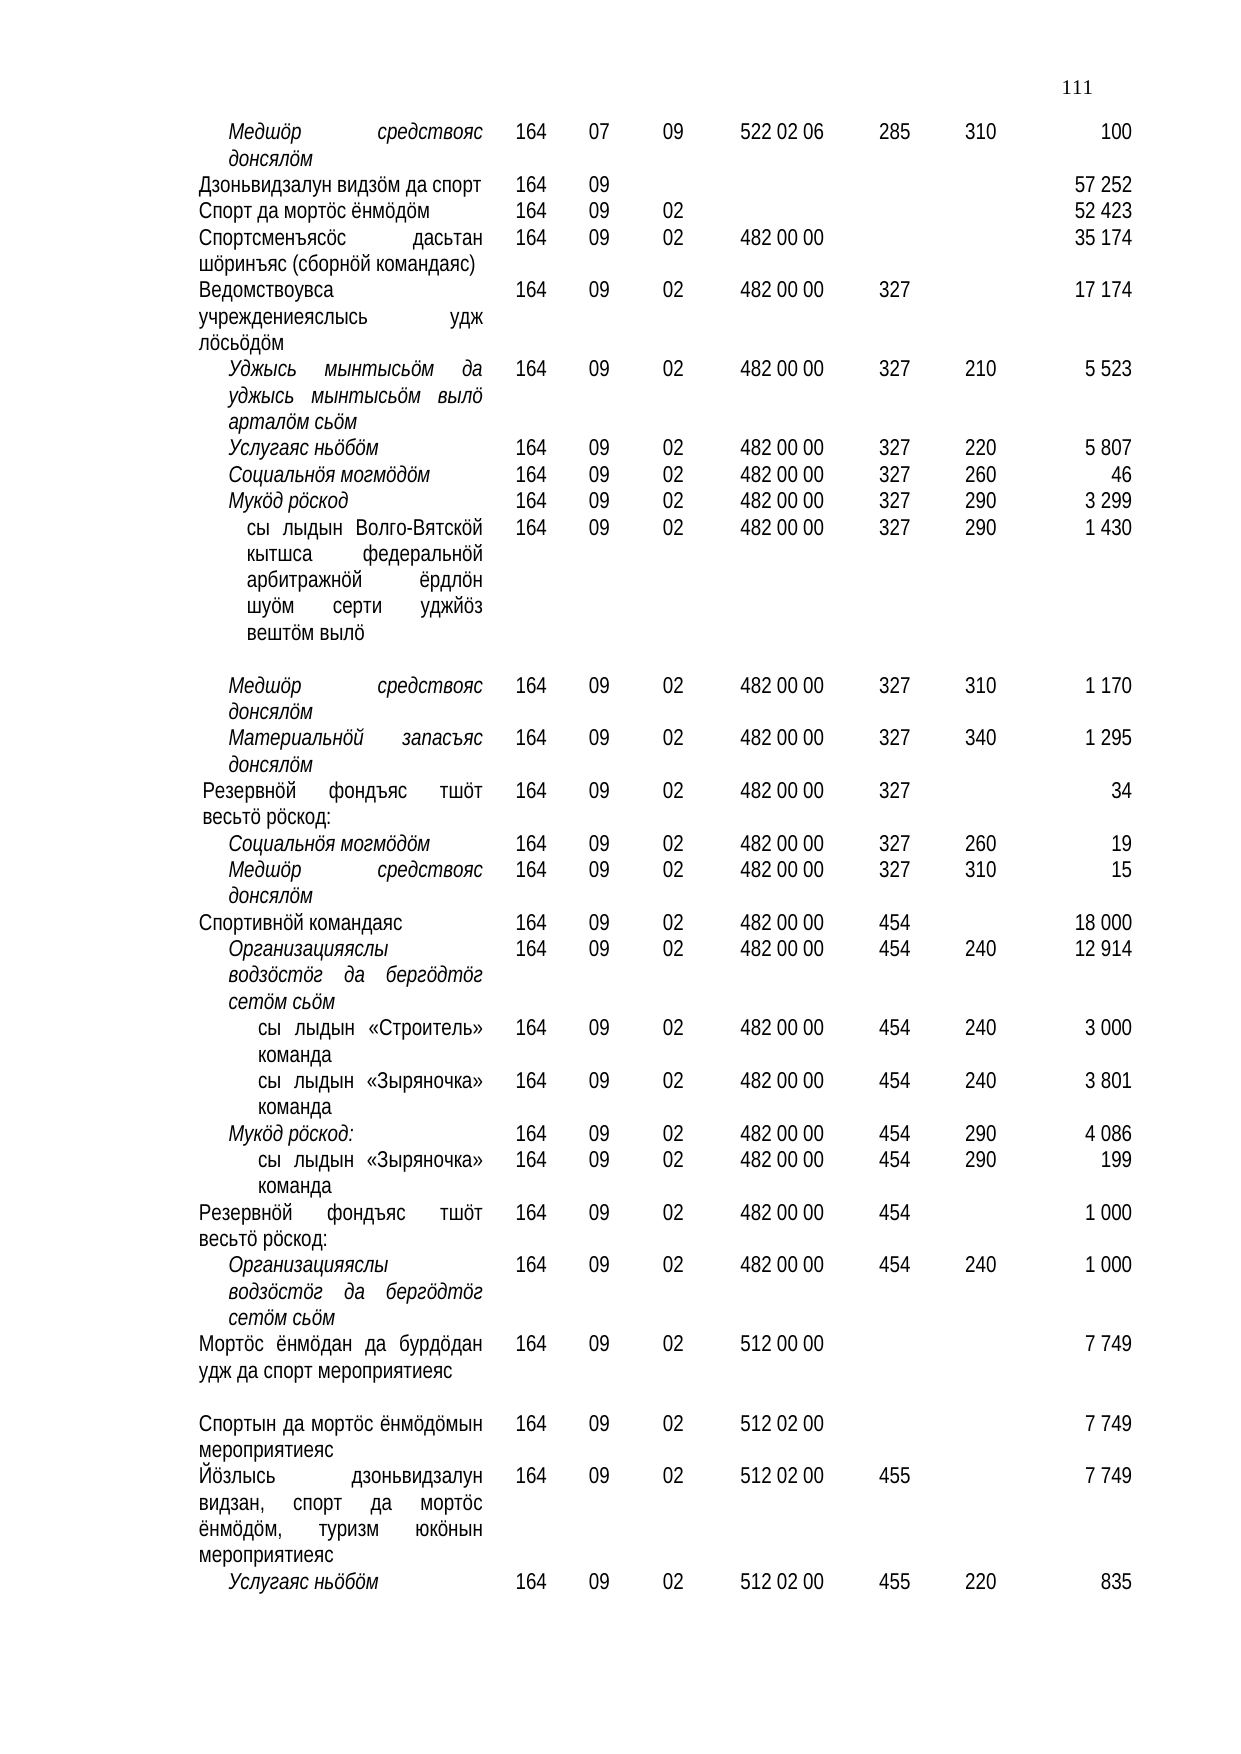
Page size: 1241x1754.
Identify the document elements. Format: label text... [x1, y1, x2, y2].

table_cell 46 [1021, 461, 1143, 487]
table_cell 15 [1021, 856, 1143, 909]
table_cell [1143, 276, 1240, 355]
table_cell 02 [631, 355, 716, 434]
table_cell 164 [494, 1251, 568, 1330]
table_cell Мортöс ёнмöдан да бурдöдан удж да спорт мероприятиеяс [188, 1330, 494, 1409]
table_cell 09 [568, 672, 631, 724]
table_cell 02 [631, 1251, 716, 1330]
table_cell 02 [631, 830, 716, 856]
table_cell 164 [494, 724, 568, 777]
table_cell Организацияяслы водзöстöг да бергöдтöг сетöм сьöм [188, 1251, 494, 1330]
table_cell [849, 224, 941, 276]
table_cell 482 00 00 [716, 514, 848, 672]
table_cell 09 [568, 1146, 631, 1199]
table_cell 164 [494, 1199, 568, 1251]
table_cell 290 [941, 1146, 1021, 1199]
table_cell 454 [849, 1120, 941, 1146]
table_cell [849, 171, 941, 197]
table_cell 09 [568, 1410, 631, 1462]
table_cell 164 [494, 514, 568, 672]
table_cell 09 [568, 1014, 631, 1067]
table_cell Услугаяс ньöбöм [188, 1568, 494, 1594]
table_cell Услугаяс ньöбöм [188, 434, 494, 461]
table_cell [1143, 1251, 1240, 1330]
table_cell 7 749 [1021, 1330, 1143, 1409]
table_cell 09 [568, 724, 631, 777]
table_cell 482 00 00 [716, 777, 848, 830]
table_cell [1143, 171, 1240, 197]
table_cell [941, 1410, 1021, 1462]
table_cell 09 [568, 935, 631, 1014]
table_cell 4 086 [1021, 1120, 1143, 1146]
table_cell Йöзлысь дзоньвидзалун видзан, спорт да мортöс ёнмöдöм, туризм юкöнын мероприятиеяс [188, 1462, 494, 1568]
table_cell [631, 171, 716, 197]
table_cell 482 00 00 [716, 1067, 848, 1119]
table_cell 1 000 [1021, 1251, 1143, 1330]
table_cell 482 00 00 [716, 1146, 848, 1199]
table_cell 1 000 [1021, 1199, 1143, 1251]
table_cell [941, 197, 1021, 223]
table_cell Социальнöя могмöдöм [188, 830, 494, 856]
table_cell 3 000 [1021, 1014, 1143, 1067]
table_cell 482 00 00 [716, 487, 848, 513]
table_cell 09 [568, 1067, 631, 1119]
table_cell 455 [849, 1462, 941, 1568]
table_cell 100 [1021, 118, 1143, 171]
table_cell 522 02 06 [716, 118, 848, 171]
table_cell 02 [631, 856, 716, 909]
table_cell 09 [568, 830, 631, 856]
table_cell 02 [631, 1120, 716, 1146]
table_cell 454 [849, 909, 941, 935]
table_cell 835 [1021, 1568, 1143, 1594]
table_cell [1143, 461, 1240, 487]
table_cell 52 423 [1021, 197, 1143, 223]
table_cell 09 [568, 171, 631, 197]
table_cell 02 [631, 1568, 716, 1594]
table_cell 164 [494, 1410, 568, 1462]
table_cell 57 252 [1021, 171, 1143, 197]
table_cell 34 [1021, 777, 1143, 830]
table_cell 454 [849, 1251, 941, 1330]
table_cell 164 [494, 1120, 568, 1146]
table_cell 454 [849, 1014, 941, 1067]
table_cell 35 174 [1021, 224, 1143, 276]
table_cell 02 [631, 777, 716, 830]
table_cell 09 [568, 224, 631, 276]
table_cell 290 [941, 1120, 1021, 1146]
table_cell 19 [1021, 830, 1143, 856]
table_cell 09 [568, 1251, 631, 1330]
table_cell 240 [941, 935, 1021, 1014]
table_cell [941, 1330, 1021, 1409]
table_cell 482 00 00 [716, 672, 848, 724]
table_cell 327 [849, 672, 941, 724]
table_cell [1143, 935, 1240, 1014]
table_cell Спорт да мортöс ёнмöдöм [188, 197, 494, 223]
table_cell 02 [631, 909, 716, 935]
table_cell 240 [941, 1251, 1021, 1330]
table_cell 482 00 00 [716, 1120, 848, 1146]
table_cell 02 [631, 276, 716, 355]
table_cell [1143, 724, 1240, 777]
table_cell Ведомствоувса учреждениеяслысь удж лöсьöдöм [188, 276, 494, 355]
table_cell [1143, 777, 1240, 830]
table_cell [1143, 197, 1240, 223]
table_cell [1143, 830, 1240, 856]
table_cell 454 [849, 1067, 941, 1119]
table_cell Медшöр средствояс донсялöм [188, 118, 494, 171]
table_cell 327 [849, 830, 941, 856]
table_cell Медшöр средствояс донсялöм [188, 856, 494, 909]
table_cell 164 [494, 224, 568, 276]
table_cell [716, 197, 848, 223]
table_cell [1143, 1568, 1240, 1594]
table_cell 327 [849, 514, 941, 672]
table_cell 164 [494, 909, 568, 935]
table_cell [716, 171, 848, 197]
table_cell 310 [941, 856, 1021, 909]
table_cell 482 00 00 [716, 830, 848, 856]
table_cell 164 [494, 935, 568, 1014]
table_cell 164 [494, 1330, 568, 1409]
table_cell 512 02 00 [716, 1462, 848, 1568]
table_cell [1143, 434, 1240, 461]
table_cell Медшöр средствояс донсялöм [188, 672, 494, 724]
table_cell 164 [494, 461, 568, 487]
table_cell 5 523 [1021, 355, 1143, 434]
table_cell [1143, 514, 1240, 672]
table_cell [1143, 487, 1240, 513]
table_cell сы лыдын «Зыряночка» команда [188, 1146, 494, 1199]
table_cell [1143, 118, 1240, 171]
table_cell 327 [849, 777, 941, 830]
table_cell 164 [494, 1014, 568, 1067]
table_cell 09 [568, 856, 631, 909]
table_cell 07 [568, 118, 631, 171]
table_cell 02 [631, 197, 716, 223]
table_cell 02 [631, 1410, 716, 1462]
table_cell 09 [568, 1462, 631, 1568]
table_cell 09 [568, 355, 631, 434]
table_cell 454 [849, 935, 941, 1014]
table_cell 12 914 [1021, 935, 1143, 1014]
table_cell 164 [494, 1462, 568, 1568]
table_cell [1143, 1462, 1240, 1568]
table_cell Спортсменъясöс дасьтан шöринъяс (сборнöй командаяс) [188, 224, 494, 276]
table_cell [941, 171, 1021, 197]
table_cell 3 801 [1021, 1067, 1143, 1119]
table_cell 482 00 00 [716, 935, 848, 1014]
table_cell Социальнöя могмöдöм [188, 461, 494, 487]
table_cell 02 [631, 461, 716, 487]
table_cell 09 [568, 1120, 631, 1146]
table_cell [941, 777, 1021, 830]
table_cell [1143, 856, 1240, 909]
table_cell 02 [631, 935, 716, 1014]
table_cell 512 02 00 [716, 1568, 848, 1594]
table_cell [941, 909, 1021, 935]
table_cell 09 [631, 118, 716, 171]
table_cell 02 [631, 487, 716, 513]
table_cell [1143, 1120, 1240, 1146]
table_cell 02 [631, 1146, 716, 1199]
table_cell 02 [631, 672, 716, 724]
table_cell 240 [941, 1014, 1021, 1067]
table_cell 310 [941, 672, 1021, 724]
table_cell [1143, 224, 1240, 276]
table_cell 09 [568, 434, 631, 461]
table_cell 512 00 00 [716, 1330, 848, 1409]
table_cell Организацияяслы водзöстöг да бергöдтöг сетöм сьöм [188, 935, 494, 1014]
table_cell 327 [849, 276, 941, 355]
table_cell [1143, 672, 1240, 724]
table_cell [849, 1330, 941, 1409]
table_cell 7 749 [1021, 1462, 1143, 1568]
table_cell 09 [568, 514, 631, 672]
table_cell [1143, 909, 1240, 935]
table_cell 7 749 [1021, 1410, 1143, 1462]
table_cell 164 [494, 171, 568, 197]
table_cell 164 [494, 1568, 568, 1594]
table_cell 454 [849, 1199, 941, 1251]
table_cell 482 00 00 [716, 461, 848, 487]
table_cell [1143, 1067, 1240, 1119]
table_cell 327 [849, 487, 941, 513]
table_cell 02 [631, 514, 716, 672]
table_cell [941, 276, 1021, 355]
table_cell 482 00 00 [716, 909, 848, 935]
table_cell 220 [941, 434, 1021, 461]
table_cell 482 00 00 [716, 434, 848, 461]
table_cell Дзоньвидзалун видзöм да спорт [188, 171, 494, 197]
table_cell 512 02 00 [716, 1410, 848, 1462]
table_cell 482 00 00 [716, 355, 848, 434]
table_cell 02 [631, 1067, 716, 1119]
table_cell 240 [941, 1067, 1021, 1119]
table_cell [1143, 355, 1240, 434]
table_cell 09 [568, 909, 631, 935]
table_cell 09 [568, 487, 631, 513]
table_cell 482 00 00 [716, 1199, 848, 1251]
table_cell 482 00 00 [716, 1014, 848, 1067]
table_cell 164 [494, 856, 568, 909]
table_cell 260 [941, 461, 1021, 487]
table_cell [941, 1199, 1021, 1251]
table_cell 164 [494, 777, 568, 830]
table_cell 455 [849, 1568, 941, 1594]
table_cell 09 [568, 1568, 631, 1594]
table_cell 164 [494, 1146, 568, 1199]
table_cell 164 [494, 487, 568, 513]
table_cell 09 [568, 1330, 631, 1409]
table_cell 482 00 00 [716, 724, 848, 777]
table_cell 164 [494, 355, 568, 434]
table_cell 164 [494, 672, 568, 724]
table_cell 290 [941, 487, 1021, 513]
table_cell [1143, 1014, 1240, 1067]
table_cell 199 [1021, 1146, 1143, 1199]
table_cell Резервнöй фондъяс тшöт весьтö рöскод: [188, 777, 494, 830]
table_cell 09 [568, 276, 631, 355]
table_cell [1143, 1146, 1240, 1199]
table_cell 17 174 [1021, 276, 1143, 355]
table_cell 482 00 00 [716, 276, 848, 355]
table_cell 327 [849, 856, 941, 909]
table_cell Спортын да мортöс ёнмöдöмын мероприятиеяс [188, 1410, 494, 1462]
table_cell 290 [941, 514, 1021, 672]
table_cell Резервнöй фондъяс тшöт весьтö рöскод: [188, 1199, 494, 1251]
table_cell 02 [631, 1199, 716, 1251]
table_cell 327 [849, 724, 941, 777]
table_cell 02 [631, 1330, 716, 1409]
table_cell 310 [941, 118, 1021, 171]
table_cell 482 00 00 [716, 224, 848, 276]
table_cell [1143, 1199, 1240, 1251]
table_cell Материальнöй запасъяс донсялöм [188, 724, 494, 777]
table_cell 09 [568, 461, 631, 487]
table_cell сы лыдын «Строитель» команда [188, 1014, 494, 1067]
table_cell 164 [494, 118, 568, 171]
table_cell 1 295 [1021, 724, 1143, 777]
table_cell [941, 1462, 1021, 1568]
table_cell 164 [494, 830, 568, 856]
table_cell 164 [494, 276, 568, 355]
table_cell Уджысь мынтысьöм да уджысь мынтысьöм вылö арталöм сьöм [188, 355, 494, 434]
table_cell 02 [631, 1014, 716, 1067]
table_cell 02 [631, 724, 716, 777]
table_cell [941, 224, 1021, 276]
table_cell 327 [849, 434, 941, 461]
table_cell 5 807 [1021, 434, 1143, 461]
table_cell 18 000 [1021, 909, 1143, 935]
table_cell 09 [568, 777, 631, 830]
table_cell 482 00 00 [716, 1251, 848, 1330]
table_cell 220 [941, 1568, 1021, 1594]
table_cell 02 [631, 1462, 716, 1568]
table_cell 482 00 00 [716, 856, 848, 909]
table_cell 285 [849, 118, 941, 171]
table_cell 327 [849, 355, 941, 434]
table_cell Спортивнöй командаяс [188, 909, 494, 935]
table_cell сы лыдын «Зыряночка» команда [188, 1067, 494, 1119]
table_cell 02 [631, 434, 716, 461]
table_cell Мукöд рöскод [188, 487, 494, 513]
table_cell 1 430 [1021, 514, 1143, 672]
table_cell 164 [494, 1067, 568, 1119]
table_cell 327 [849, 461, 941, 487]
table_cell 260 [941, 830, 1021, 856]
table_cell 164 [494, 434, 568, 461]
table_cell [849, 1410, 941, 1462]
table_cell 3 299 [1021, 487, 1143, 513]
table_cell Мукöд рöскод: [188, 1120, 494, 1146]
table_cell 09 [568, 1199, 631, 1251]
table_cell 1 170 [1021, 672, 1143, 724]
table_cell [1143, 1330, 1240, 1409]
table_cell [849, 197, 941, 223]
table_cell 164 [494, 197, 568, 223]
table_cell 02 [631, 224, 716, 276]
table_cell сы лыдын Волго-Вятскöй кытшса федеральнöй арбитражнöй ёрдлöн шуöм серти уджйöз вештöм вылö [188, 514, 494, 672]
table_cell 09 [568, 197, 631, 223]
table_cell [1143, 1410, 1240, 1462]
table_cell 340 [941, 724, 1021, 777]
table_cell 454 [849, 1146, 941, 1199]
table_cell 210 [941, 355, 1021, 434]
